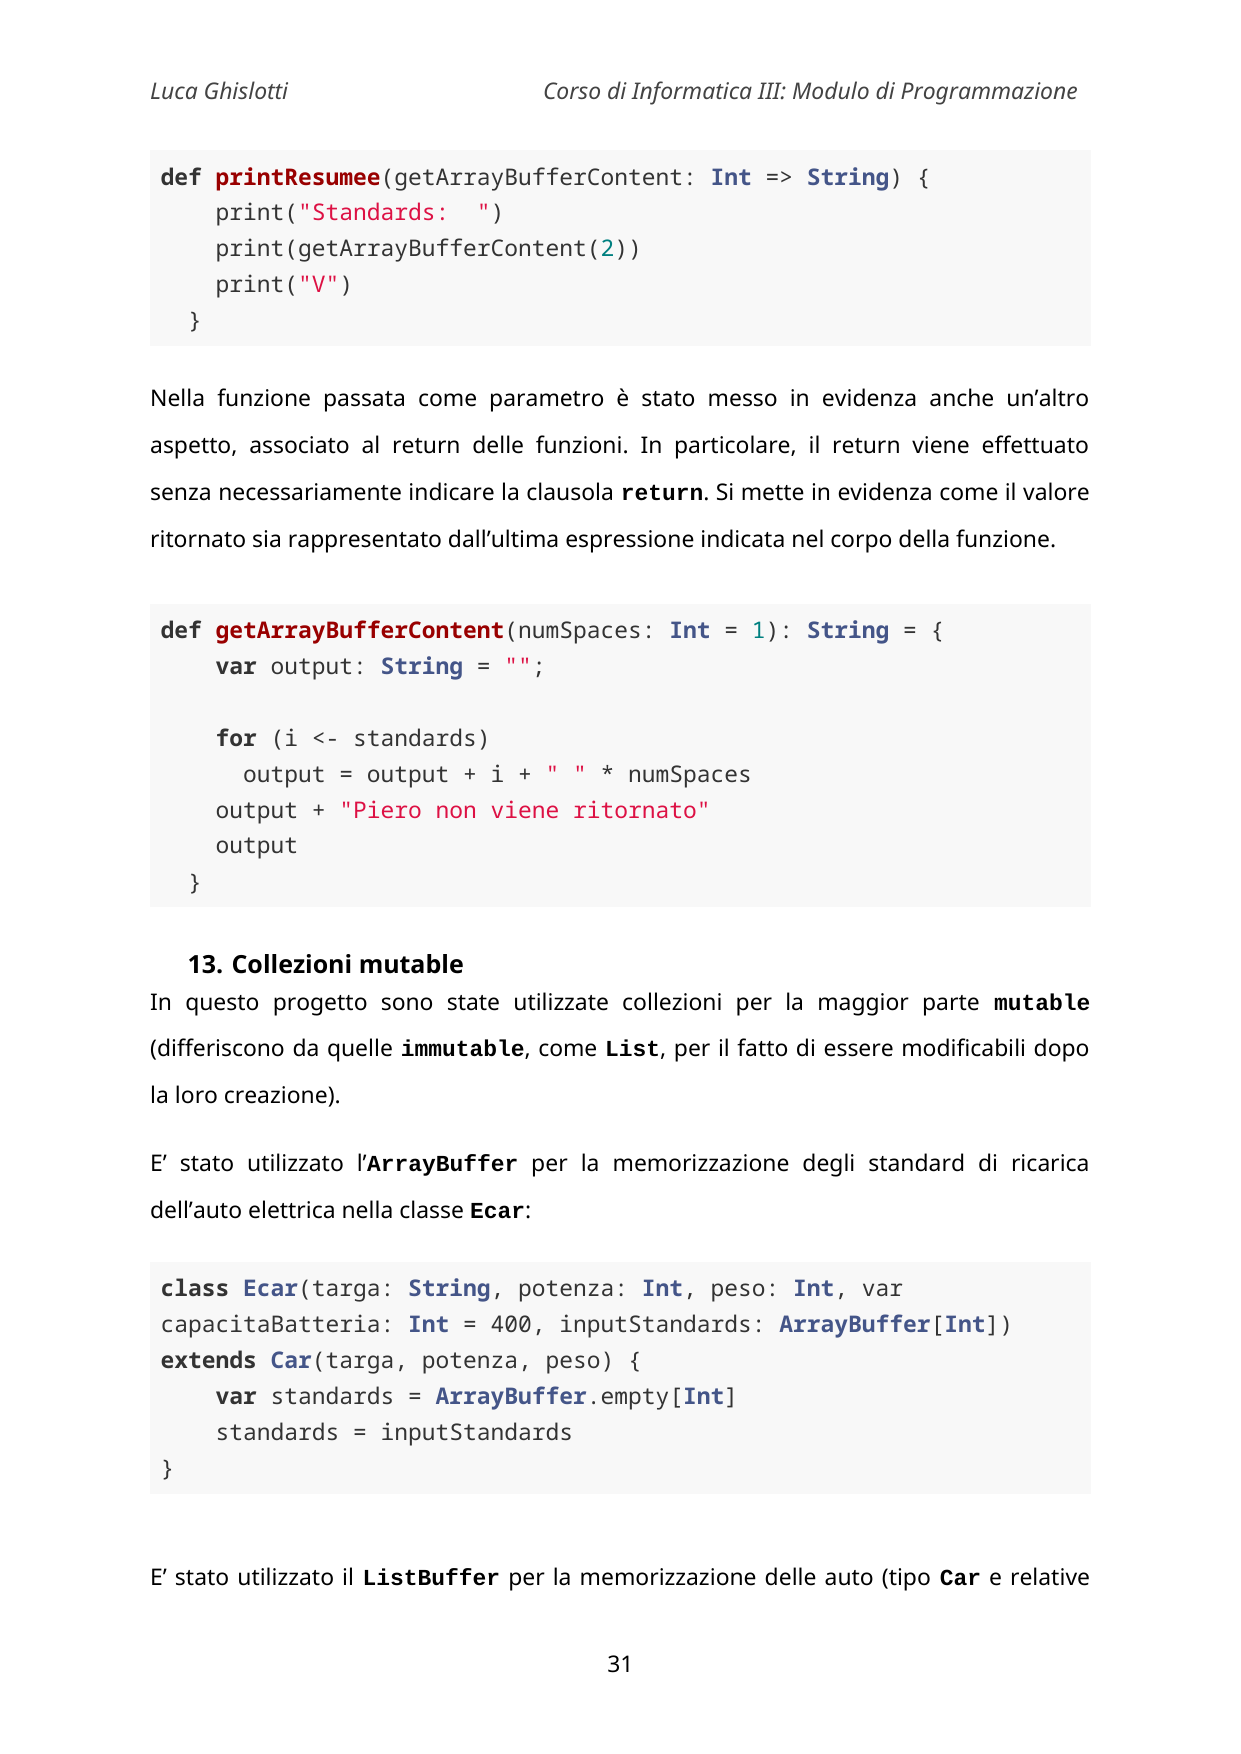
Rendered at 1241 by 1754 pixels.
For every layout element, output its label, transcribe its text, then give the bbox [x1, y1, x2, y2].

table_header class Ecar(targa: String, potenza: Int, peso: Int, var capacitaBatteria: Int = 400, inputStandards: ArrayBuffer[Int]) extends Car(targa, potenza, peso) { var standards = ArrayBuffer.empty[Int] standards = inputStandards } [150, 1262, 1091, 1494]
subtitle Collezioni mutable [187, 946, 1090, 980]
table_header def getArrayBufferContent(numSpaces: Int = 1): String = { var output: String = ""; for (i <- standards) output = output + i + " " * numSpaces output + "Piero non viene ritornato" output } [150, 604, 1091, 907]
text Nella funzione passata come parametro è stato messo in evidenza anche un’altro aspetto, associato al return delle funzioni. In particolare, il return viene effettuato senza necessariamente indicare la clausola return. Si mette in evidenza come il valore ritornato sia rappresentato dall’ultima espressione indicata nel corpo della funzione. [150, 382, 1090, 554]
text E’ stato utilizzato l’ArrayBuffer per la memorizzazione degli standard di ricarica dell’auto elettrica nella classe Ecar: [150, 1147, 1090, 1225]
text In questo progetto sono state utilizzate collezioni per la maggior parte mutable (differiscono da quelle immutable, come List, per il fatto di essere modificabili dopo la loro creazione). [150, 985, 1090, 1111]
text E’ stato utilizzato il ListBuffer per la memorizzazione delle auto (tipo Car e relative [150, 1561, 1090, 1593]
table_header def printResumee(getArrayBufferContent: Int => String) { print("Standards: ") print(getArrayBufferContent(2)) print("V") } [150, 150, 1091, 346]
